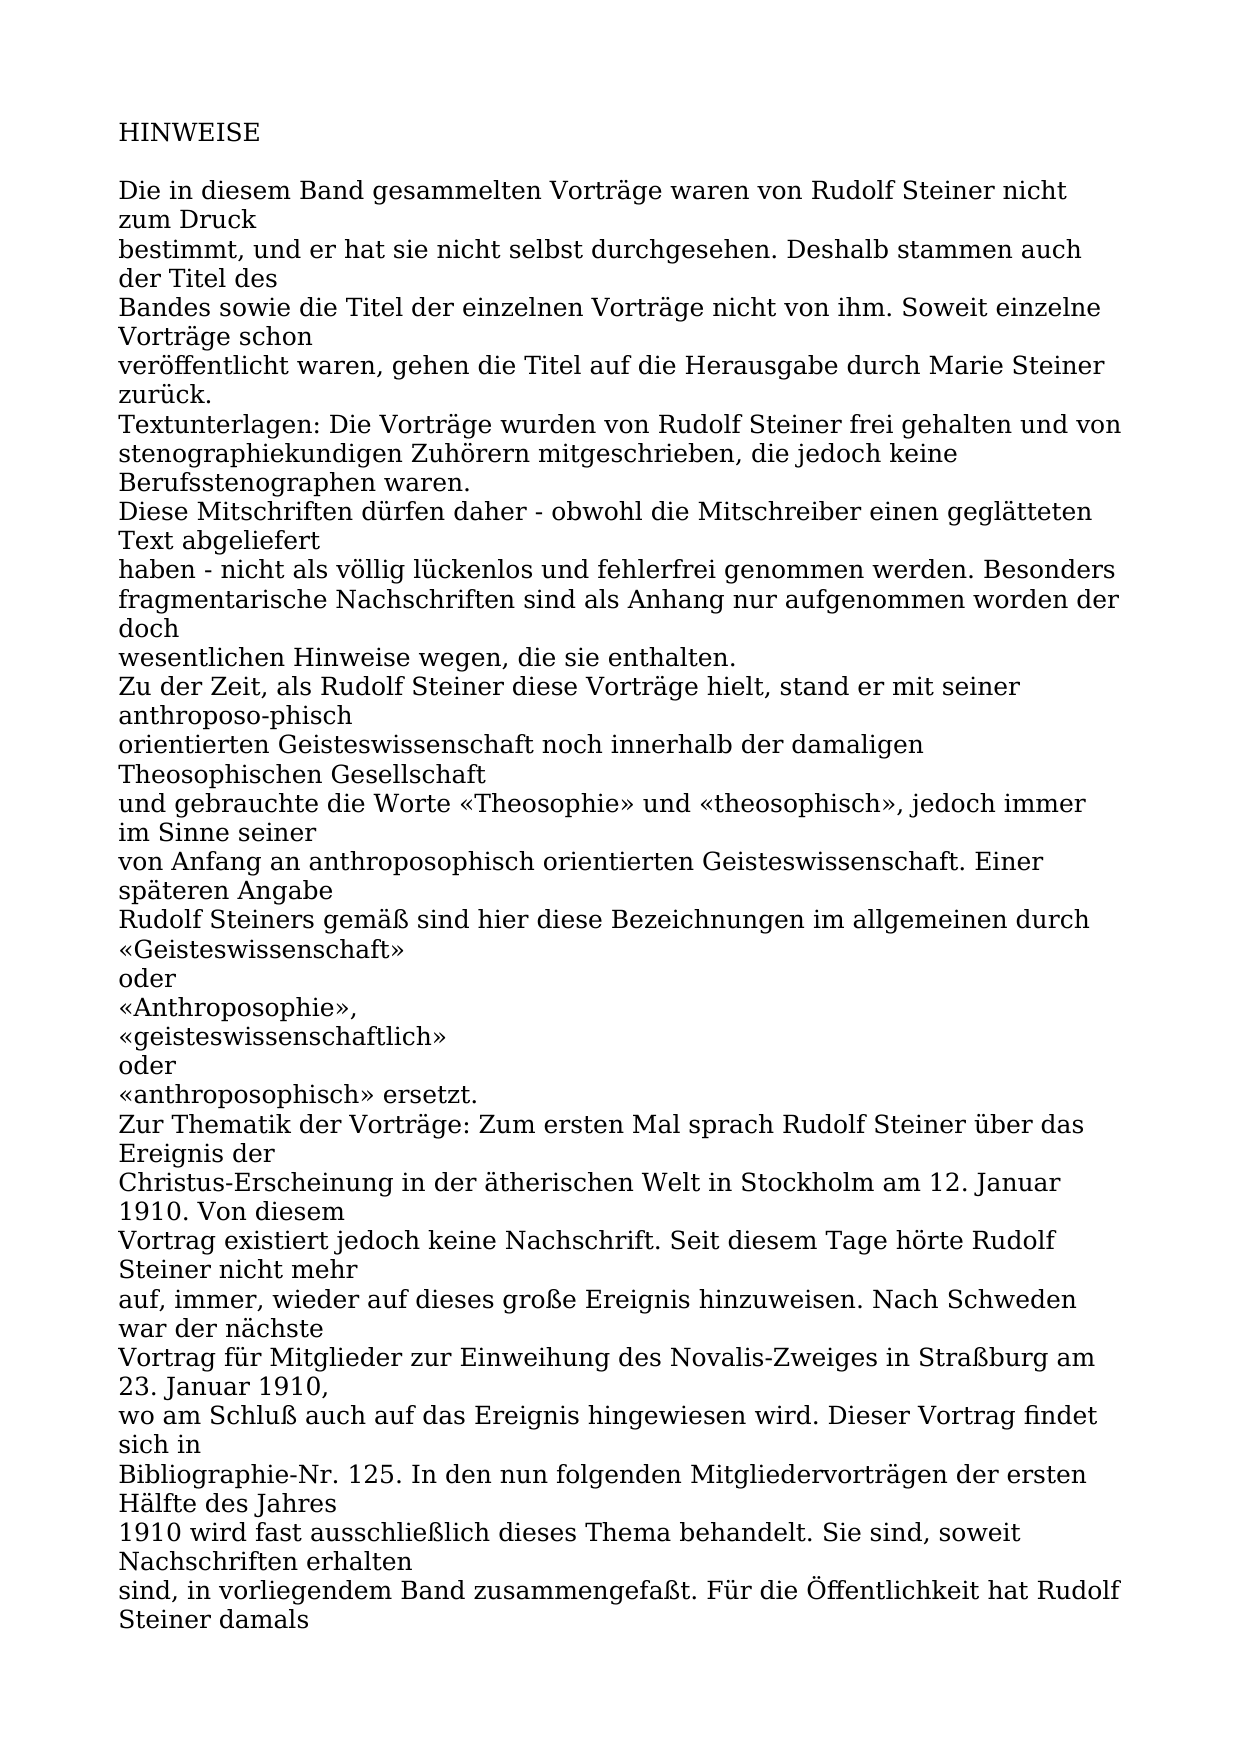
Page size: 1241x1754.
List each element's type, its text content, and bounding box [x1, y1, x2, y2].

text stenographiekundigen Zuhörern mitgeschrieben, die jedoch keine Berufsstenographen waren. [118, 439, 1122, 497]
text Bibliographie-Nr. 125. In den nun folgenden Mitgliedervorträgen der ersten Hälfte des Jahres [118, 1460, 1122, 1518]
text von Anfang an anthroposophisch orientierten Geisteswissenschaft. Einer späteren Angabe [118, 847, 1122, 906]
text orientierten Geisteswissenschaft noch innerhalb der damaligen Theosophischen Gesellschaft [118, 731, 1122, 789]
text wesentlichen Hinweise wegen, die sie enthalten. [118, 643, 1122, 672]
text Rudolf Steiners gemäß sind hier diese Bezeichnungen im allgemeinen durch [118, 906, 1122, 935]
text Christus-Erscheinung in der ätherischen Welt in Stockholm am 12. Januar 1910. Von diesem [118, 1168, 1122, 1226]
text HINWEISE [118, 118, 1122, 147]
text Zur Thematik der Vorträge: Zum ersten Mal sprach Rudolf Steiner über das Ereignis der [118, 1110, 1122, 1168]
text 1910 wird fast ausschließlich dieses Thema behandelt. Sie sind, soweit Nachschriften erhalten [118, 1518, 1122, 1576]
text haben - nicht als völlig lückenlos und fehlerfrei genommen werden. Besonders [118, 556, 1122, 585]
text «anthroposophisch» ersetzt. [118, 1081, 1122, 1110]
text «Anthroposophie», [118, 993, 1122, 1022]
text bestimmt, und er hat sie nicht selbst durchgesehen. Deshalb stammen auch der Titel des [118, 235, 1122, 293]
text Vortrag für Mitglieder zur Einweihung des Novalis-Zweiges in Straßburg am 23. Januar 1910, [118, 1343, 1122, 1401]
text Die in diesem Band gesammelten Vorträge waren von Rudolf Steiner nicht zum Druck [118, 176, 1122, 235]
text Vortrag existiert jedoch keine Nachschrift. Seit diesem Tage hörte Rudolf Steiner nicht mehr [118, 1226, 1122, 1285]
text «Geisteswissenschaft» [118, 935, 1122, 964]
text Bandes sowie die Titel der einzelnen Vorträge nicht von ihm. Soweit einzelne Vorträge schon [118, 293, 1122, 351]
text Textunterlagen: Die Vorträge wurden von Rudolf Steiner frei gehalten und von [118, 410, 1122, 439]
text Zu der Zeit, als Rudolf Steiner diese Vorträge hielt, stand er mit seiner anthroposo-phisch [118, 672, 1122, 731]
text Diese Mitschriften dürfen daher - obwohl die Mitschreiber einen geglätteten Text abgeliefert [118, 497, 1122, 556]
text oder [118, 964, 1122, 993]
text sind, in vorliegendem Band zusammengefaßt. Für die Öffentlichkeit hat Rudolf Steiner damals [118, 1576, 1122, 1635]
text und gebrauchte die Worte «Theosophie» und «theosophisch», jedoch immer im Sinne seiner [118, 789, 1122, 847]
text «geisteswissenschaftlich» [118, 1022, 1122, 1051]
text wo am Schluß auch auf das Ereignis hingewiesen wird. Dieser Vortrag findet sich in [118, 1401, 1122, 1460]
text auf, immer, wieder auf dieses große Ereignis hinzuweisen. Nach Schweden war der nächste [118, 1285, 1122, 1343]
text veröffentlicht waren, gehen die Titel auf die Herausgabe durch Marie Steiner zurück. [118, 351, 1122, 410]
text oder [118, 1051, 1122, 1081]
text fragmentarische Nachschriften sind als Anhang nur aufgenommen worden der doch [118, 585, 1122, 643]
